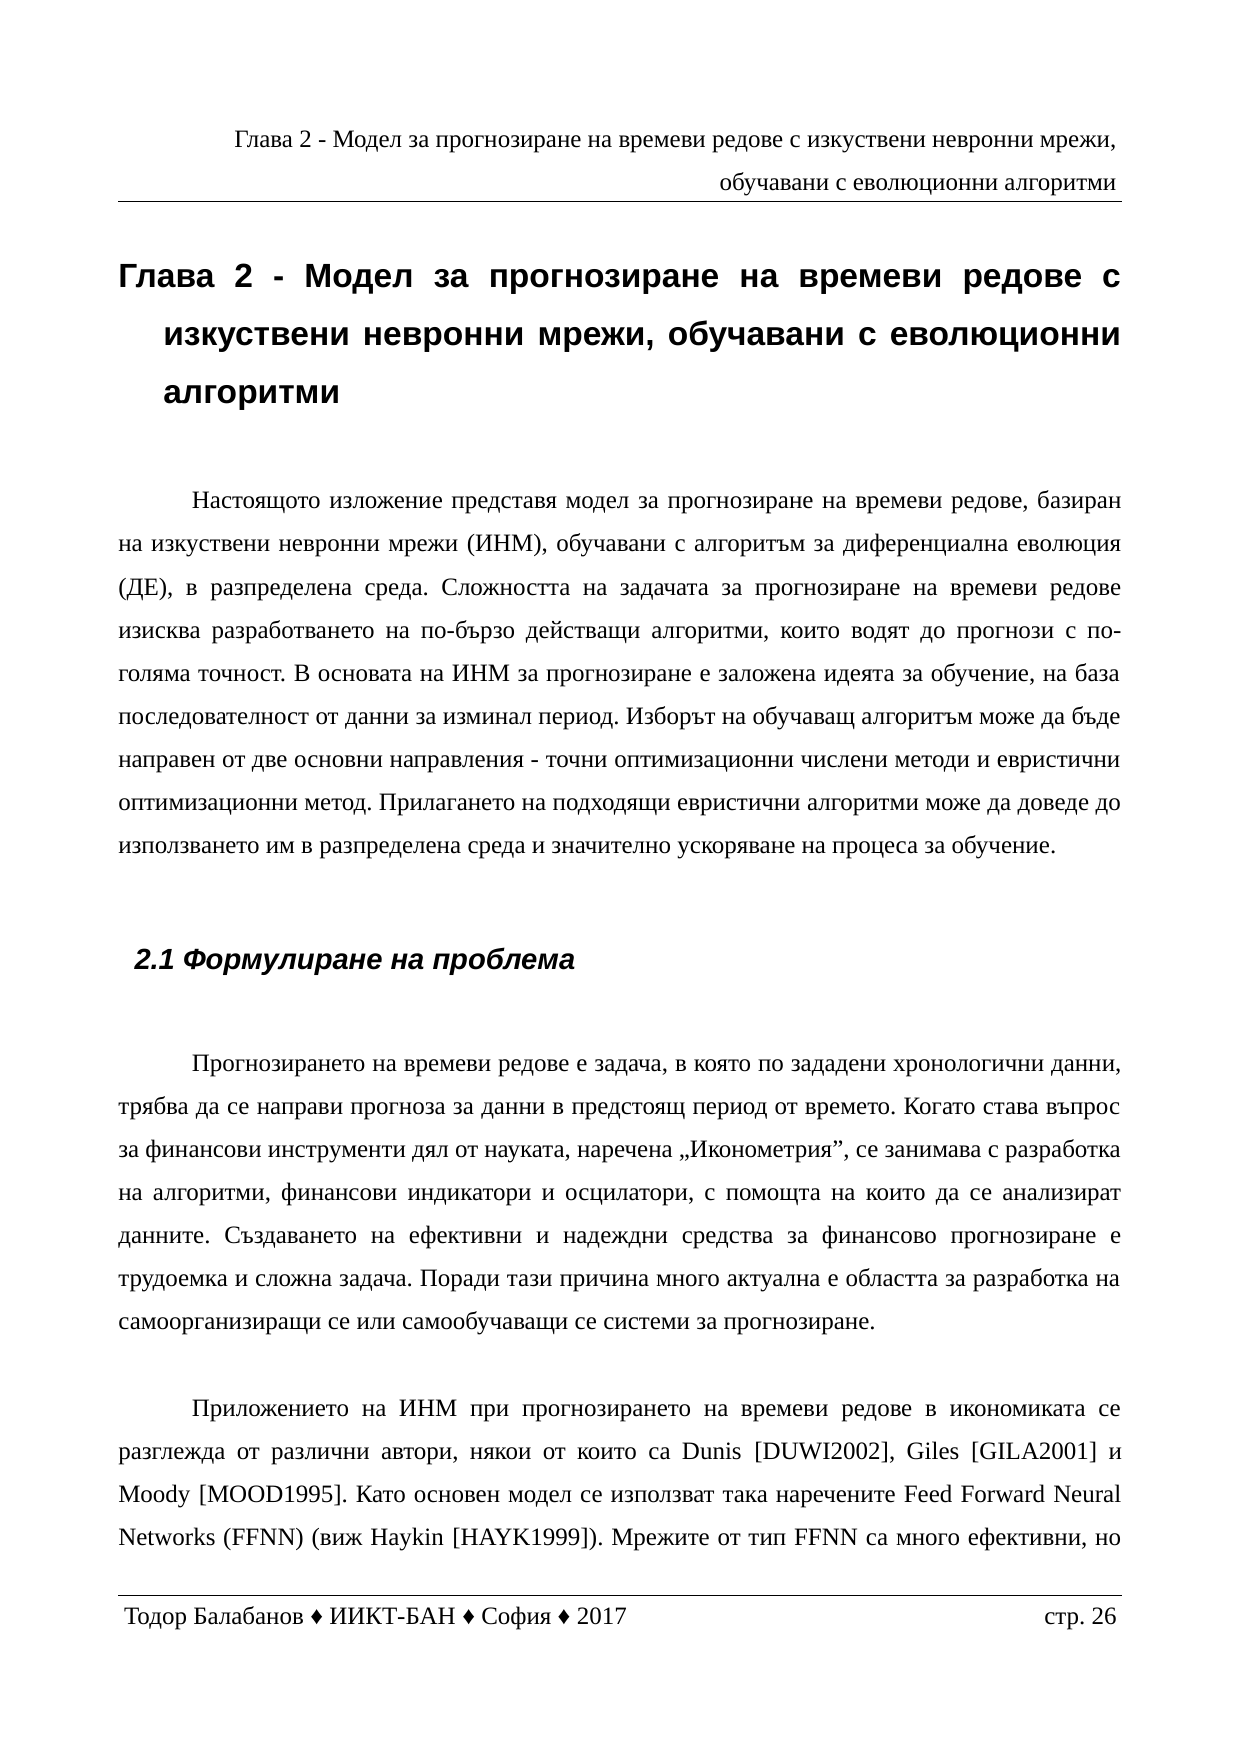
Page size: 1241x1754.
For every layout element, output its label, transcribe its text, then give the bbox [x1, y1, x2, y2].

text Приложението на ИНМ при прогнозирането на времеви редове в икономиката се разглежда от различни автори, някои от които са Dunis [DUWI2002], Giles [GILA2001] и Moody [MOOD1995]. Като основен модел се използват така наречените Feed Forward Neural Networks (FFNN) (виж Haykin [HAYK1999]). Мрежите от тип FFNN са много ефективни, но [118, 1393, 1122, 1551]
text Прогнозирането на времеви редове е задача, в която по зададени хронологични данни, трябва да се направи прогноза за данни в предстоящ период от времето. Когато става въпрос за финансови инструменти дял от науката, наречена „Иконометрия”, се занимава с разработка на алгоритми, финансови индикатори и осцилатори, с помощта на които да се анализират данните. Създаването на ефективни и надеждни средства за финансово прогнозиране е трудоемка и сложна задача. Поради тази причина много актуална е областта за разработка на самоорганизиращи се или самообучаващи се системи за прогнозиране. [118, 1048, 1122, 1335]
text Настоящото изложение представя модел за прогнозиране на времеви редове, базиран на изкуствени невронни мрежи (ИНМ), обучавани с алгоритъм за диференциална еволюция (ДЕ), в разпределена среда. Сложността на задачата за прогнозиране на времеви редове изисква разработването на по-бързо действащи алгоритми, които водят до прогнози с по-голяма точност. В основата на ИНМ за прогнозиране е заложена идеята за обучение, на база последователност от данни за изминал период. Изборът на обучаващ алгоритъм може да бъде направен от две основни направления - точни оптимизационни числени методи и евристични оптимизационни метод. Прилагането на подходящи евристични алгоритми може да доведе до използването им в разпределена среда и значително ускоряване на процеса за обучение. [118, 485, 1122, 859]
subtitle 2.1 Формулиране на проблема [118, 942, 1122, 975]
subtitle Глава 2 - Модел за прогнозиране на времеви редове с изкуствени невронни мрежи, обучавани с еволюционни алгоритми [118, 256, 1122, 411]
